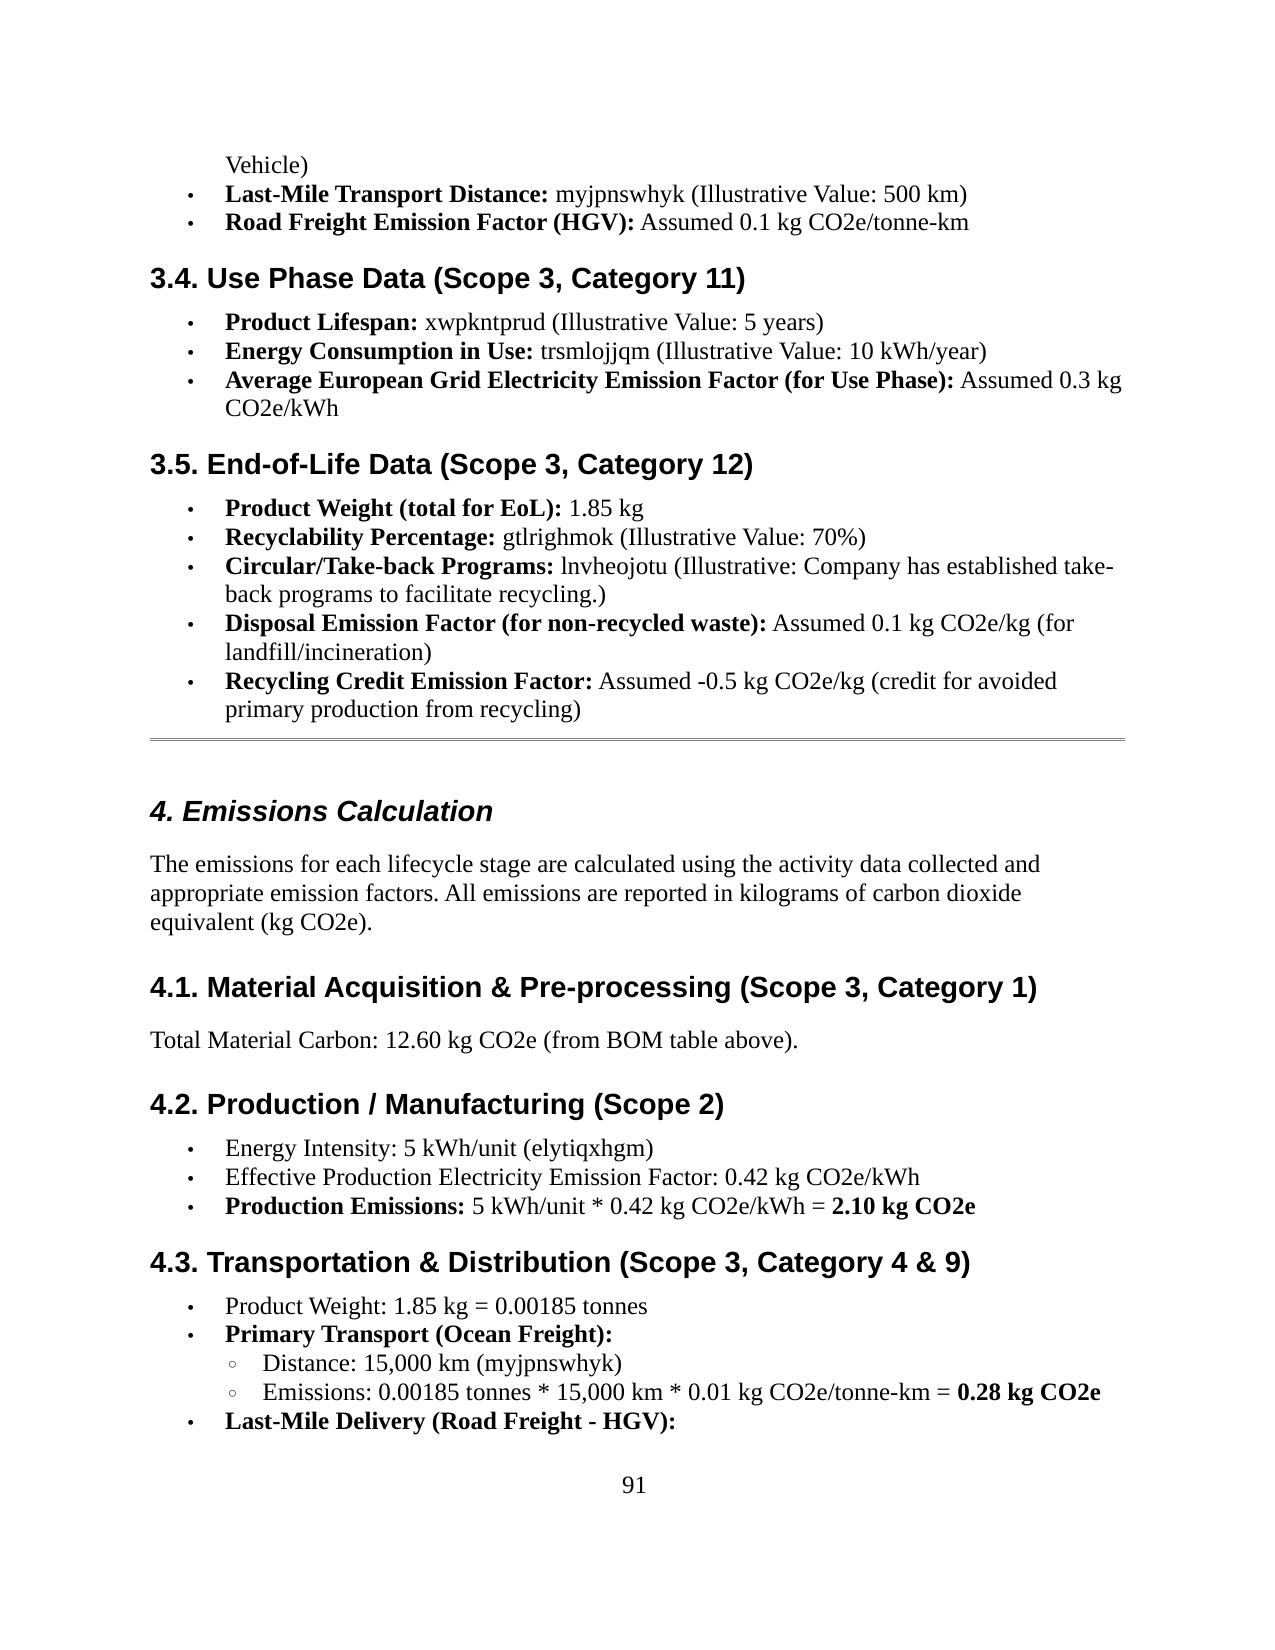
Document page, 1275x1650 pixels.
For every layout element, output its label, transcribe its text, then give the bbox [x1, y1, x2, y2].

list Recyclability Percentage: gtlrighmok (Illustrative Value: 70%) [187, 522, 1125, 551]
subtitle 4.2. Production / Manufacturing (Scope 2) [150, 1087, 1125, 1121]
subtitle 4.1. Material Acquisition & Pre-processing (Scope 3, Category 1) [150, 970, 1125, 1003]
list Product Lifespan: xwpkntprud (Illustrative Value: 5 years) [187, 307, 1125, 336]
list Emissions: 0.00185 tonnes * 15,000 km * 0.01 kg CO2e/tonne-km = 0.28 kg CO2e [225, 1377, 1125, 1406]
list Energy Consumption in Use: trsmlojjqm (Illustrative Value: 10 kWh/year) [187, 336, 1125, 365]
list Last-Mile Transport Distance: myjpnswhyk (Illustrative Value: 500 km) [187, 179, 1125, 207]
text Total Material Carbon: 12.60 kg CO2e (from BOM table above). [150, 1025, 1125, 1053]
list Product Weight: 1.85 kg = 0.00185 tonnes [187, 1291, 1125, 1319]
list Disposal Emission Factor (for non-recycled waste): Assumed 0.1 kg CO2e/kg (for landfill/incineration) [187, 608, 1125, 666]
subtitle 3.5. End-of-Life Data (Scope 3, Category 12) [150, 447, 1125, 481]
list Product Weight (total for EoL): 1.85 kg [187, 493, 1125, 522]
list Effective Production Electricity Emission Factor: 0.42 kg CO2e/kWh [187, 1162, 1125, 1191]
list Last-Mile Delivery (Road Freight - HGV): [187, 1406, 1125, 1434]
list Road Freight Emission Factor (HGV): Assumed 0.1 kg CO2e/tonne-km [187, 207, 1125, 236]
list Primary Transport (Ocean Freight): [187, 1319, 1125, 1348]
subtitle 4. Emissions Calculation [150, 794, 1125, 828]
subtitle 3.4. Use Phase Data (Scope 3, Category 11) [150, 261, 1125, 295]
list Recycling Credit Emission Factor: Assumed -0.5 kg CO2e/kg (credit for avoided primary production from recycling) [187, 666, 1125, 723]
subtitle 4.3. Transportation & Distribution (Scope 3, Category 4 & 9) [150, 1245, 1125, 1278]
list Average European Grid Electricity Emission Factor (for Use Phase): Assumed 0.3 kg CO2e/kWh [187, 365, 1125, 422]
list Energy Intensity: 5 kWh/unit (elytiqxhgm) [187, 1133, 1125, 1162]
text The emissions for each lifecycle stage are calculated using the activity data collected and appropriate emission factors. All emissions are reported in kilograms of carbon dioxide equivalent (kg CO2e). [150, 849, 1125, 936]
list Vehicle) [187, 150, 1125, 179]
list Production Emissions: 5 kWh/unit * 0.42 kg CO2e/kWh = 2.10 kg CO2e [187, 1191, 1125, 1220]
list Distance: 15,000 km (myjpnswhyk) [225, 1348, 1125, 1377]
list Circular/Take-back Programs: lnvheojotu (Illustrative: Company has established take-back programs to facilitate recycling.) [187, 551, 1125, 608]
